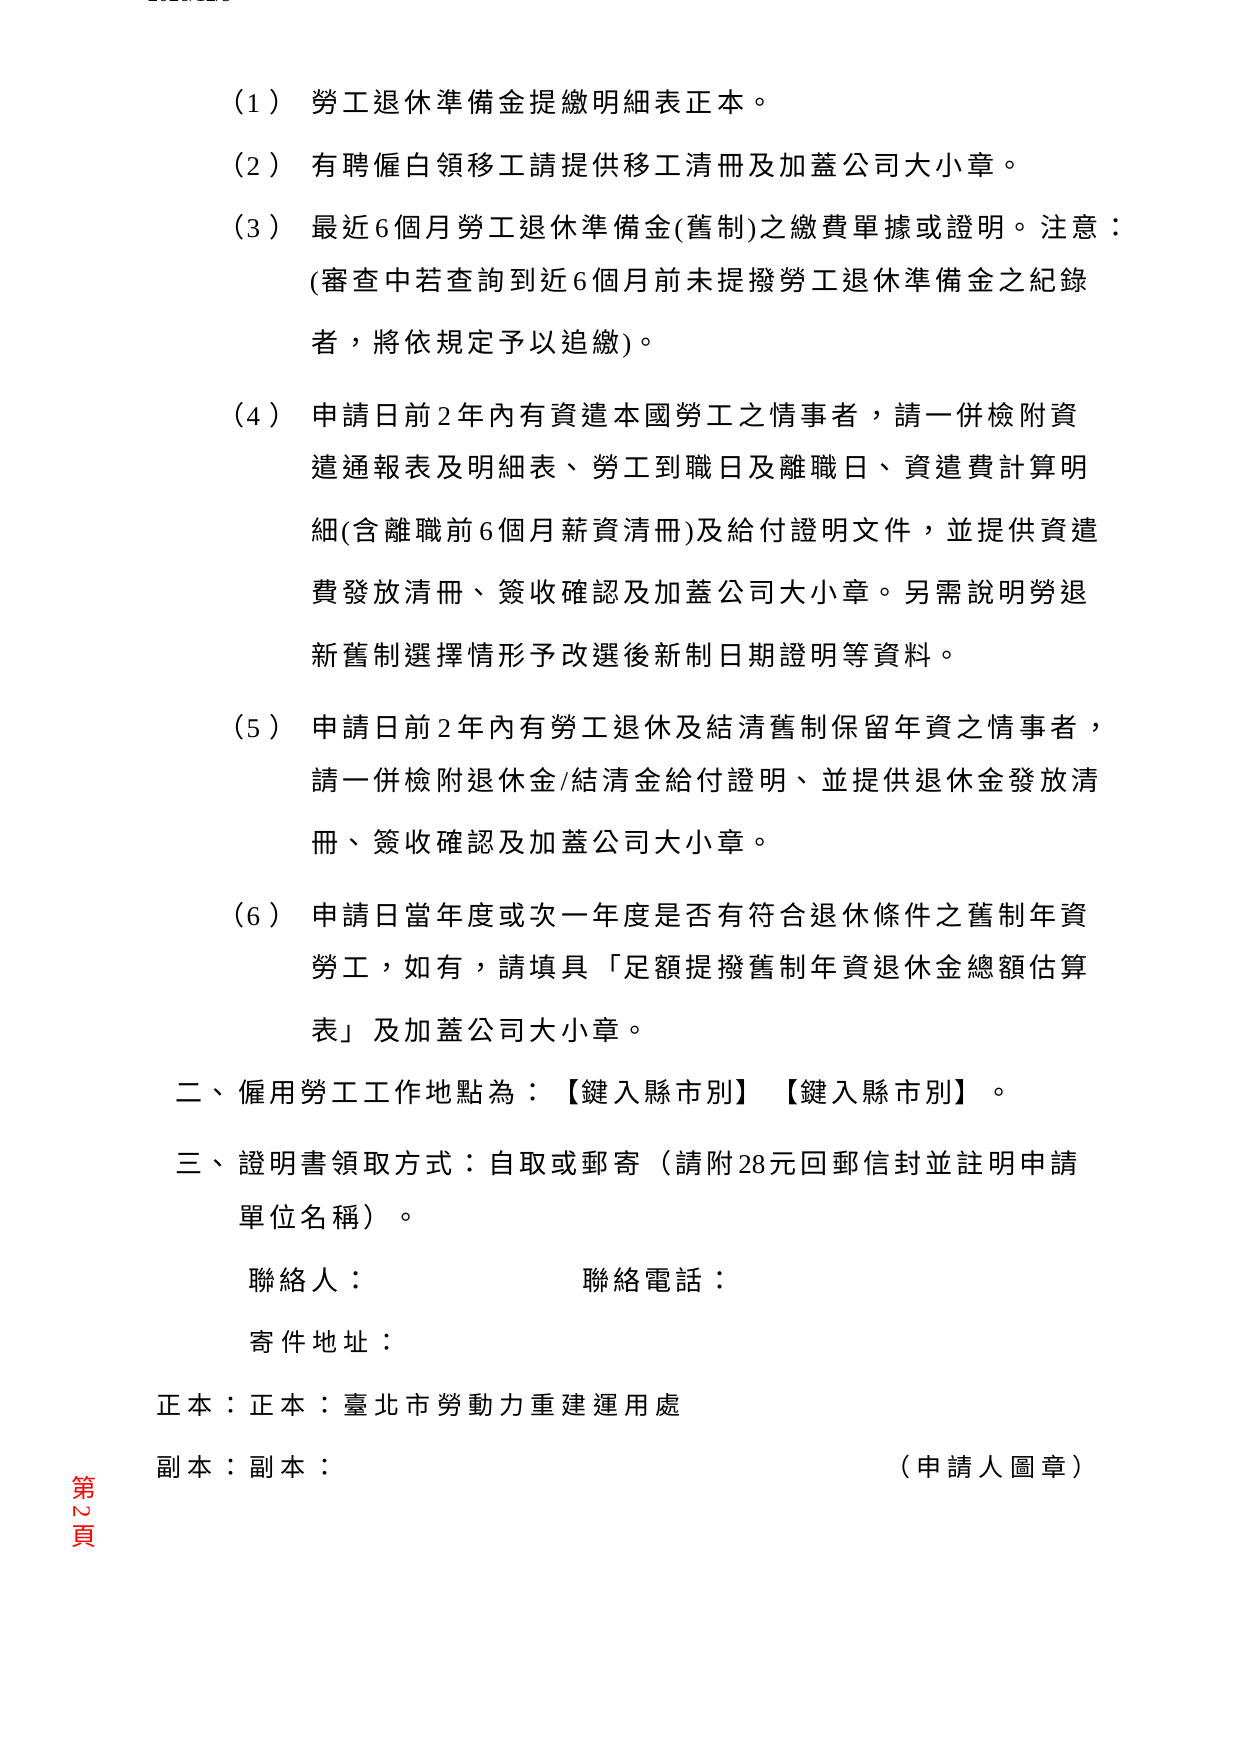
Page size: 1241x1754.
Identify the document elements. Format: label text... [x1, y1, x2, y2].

list 申請日當年度或次一年度是否有符合退休條件之舊制年資勞工，如有，請填具「足額提撥舊制年資退休金總額估算表」及加蓋公司大小章。 [213, 862, 1101, 1049]
text ‌副本：‌‌副本：‌ （申請人圖章） [153, 1424, 1101, 1487]
text ‌正本：‌‌正本：‌臺北市勞動力重建運用處 [153, 1362, 1101, 1424]
text 三、證明書領取方式：自取或郵寄（請附28元回郵信封並註明申請單位名稱）。 [153, 1112, 1101, 1237]
list 申請日前2年內有資遣本國勞工之情事者，請一併檢附資遣通報表及明細表、勞工到職日及離職日、資遣費計算明細(含離職前6個月薪資清冊)及給付證明文件，並提供資遣費發放清冊、簽收確認及加蓋公司大小章。另需說明勞退新舊制選擇情形予改選後新制日期證明等資料。 [213, 362, 1101, 674]
text 寄件地址： [228, 1299, 1101, 1362]
list 有聘僱白領移工請提供移工清冊及加蓋公司大小章。 [213, 112, 1101, 174]
text 聯絡人： 聯絡電話： [228, 1237, 1101, 1299]
list 勞工退休準備金提繳明細表正本。 [213, 49, 1101, 112]
text 二、僱用勞工工作地點為：‌【鍵入縣市別】‌‌【鍵入縣市別】‌。 [153, 1049, 1101, 1112]
list 申請日前2年內有勞工退休及結清舊制保留年資之情事者，請一併檢附退休金/結清金給付證明、並提供退休金發放清冊、簽收確認及加蓋公司大小章。 [213, 674, 1101, 862]
list 最近6個月勞工退休準備金(舊制)之繳費單據或證明。注意：(審查中若查詢到近6個月前未提撥勞工退休準備金之紀錄者，將依規定予以追繳)。 [213, 174, 1101, 362]
